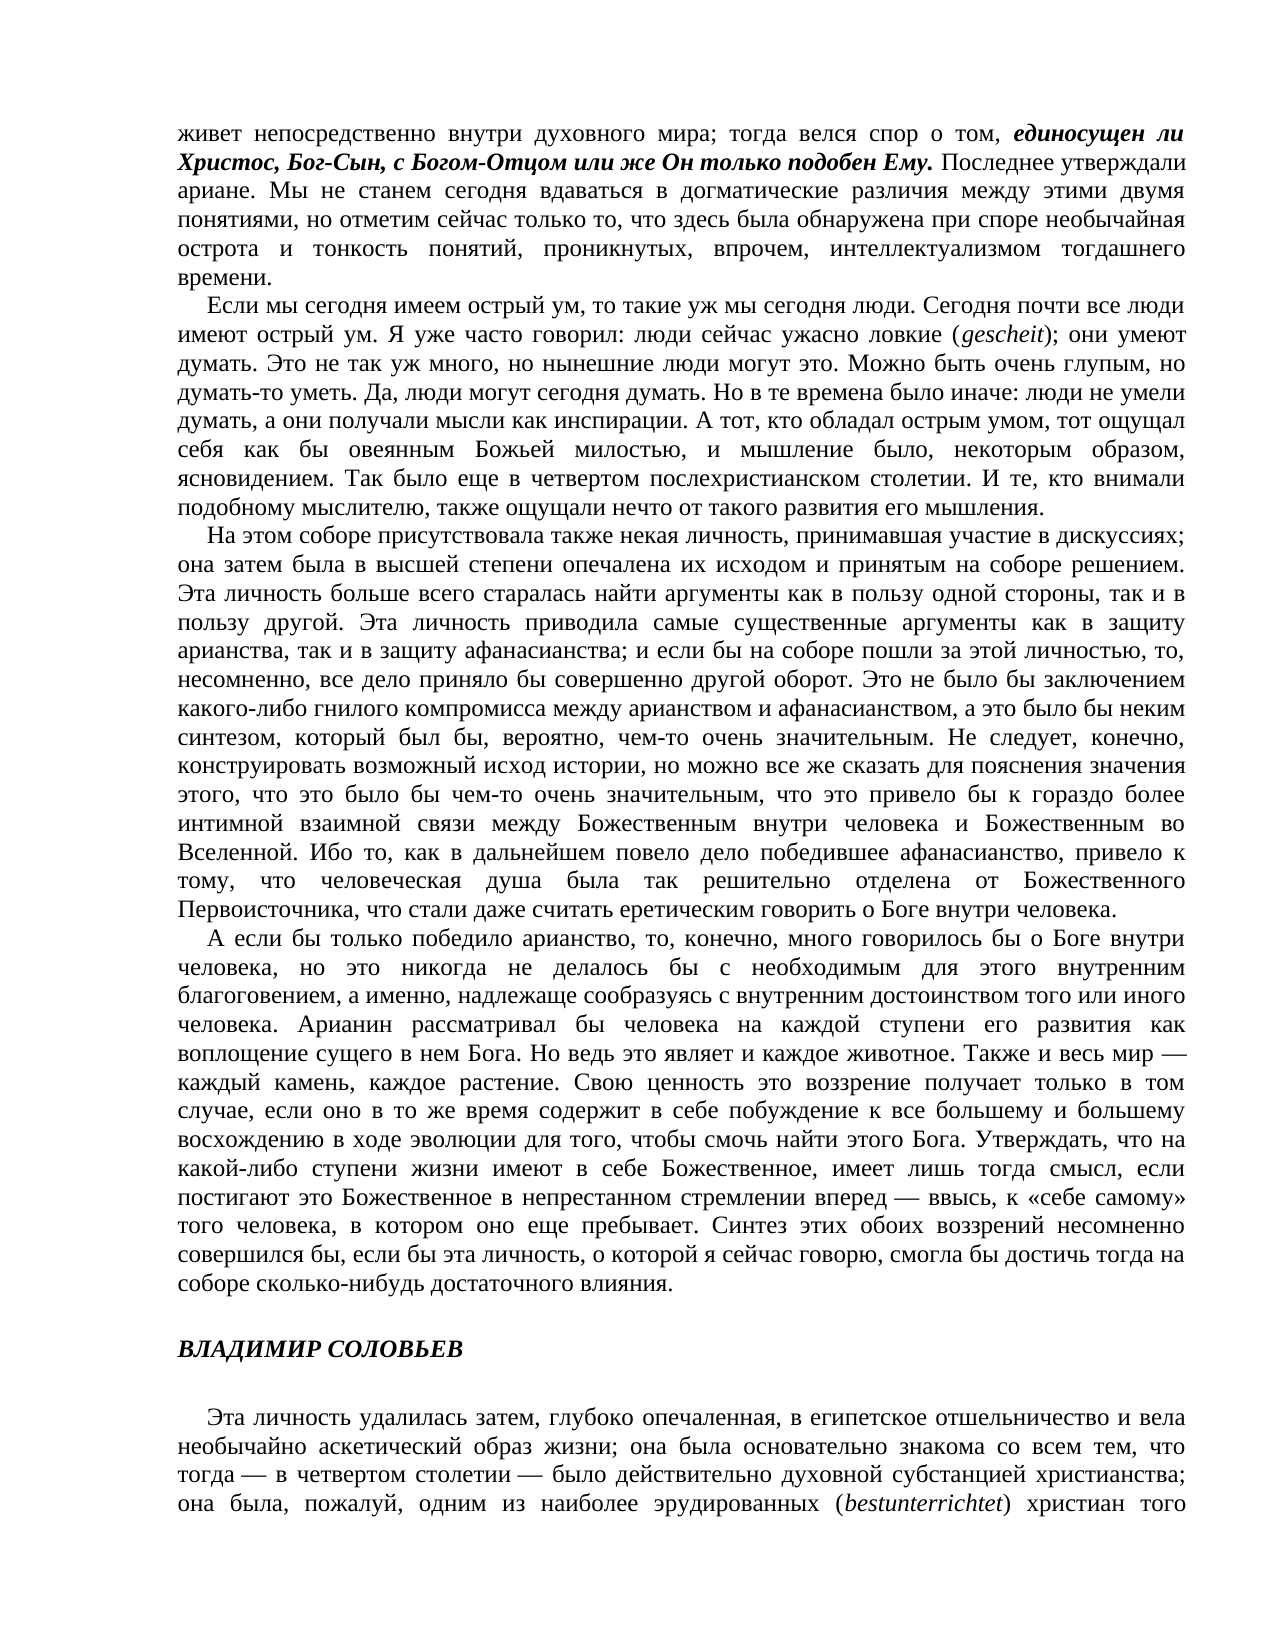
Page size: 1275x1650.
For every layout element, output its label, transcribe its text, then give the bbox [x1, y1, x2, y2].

text Эта личность удалилась затем, глубоко опечаленная, в египетское отшельничество и вела необычайно аскетический образ жизни; она была основательно знакома со всем тем, что тогда — в четвертом столетии — было действительно духовной субстанцией христианства; она была, пожалуй, одним из наиболее эрудированных (bestunterrichtet) христиан того [177, 1402, 1186, 1517]
text На этом соборе присутствовала также некая личность, принимавшая участие в дискуссиях; она затем была в высшей степени опечалена их исходом и принятым на соборе решением. Эта личность больше всего старалась найти аргументы как в пользу одной стороны, так и в пользу другой. Эта личность приводила самые существенные аргументы как в защиту арианства, так и в защиту афанасианства; и если бы на соборе пошли за этой личностью, то, несомненно, все дело приняло бы совершенно другой оборот. Это не было бы заключением какого-либо гнилого компромисса между арианством и афанасианством, а это было бы неким синтезом, который был бы, вероятно, чем-то очень значительным. Не следует, конечно, конструировать возможный исход истории, но можно все же сказать для пояснения значения этого, что это было бы чем-то очень значительным, что это привело бы к гораздо более интимной взаимной связи между Божественным внутри человека и Божественным во Вселенной. Ибо то, как в дальнейшем повело дело победившее афанасианство, привело к тому, что человеческая душа была так решительно отделена от Божественного Первоисточника, что стали даже считать еретическим говорить о Боге внутри человека. [177, 521, 1186, 923]
text ВЛАДИМИР СОЛОВЬЕВ [177, 1334, 1186, 1362]
text А если бы только победило арианство, то, конечно, много говорилось бы о Боге внутри человека, но это никогда не делалось бы с необходимым для этого внутренним благоговением, а именно, надлежаще сообразуясь с внутренним достоинством того или иного человека. Арианин рассматривал бы человека на каждой ступени его развития как воплощение сущего в нем Бога. Но ведь это являет и каждое животное. Также и весь мир — каждый камень, каждое растение. Свою ценность это воззрение получает только в том случае, если оно в то же время содержит в себе побуждение к все большему и большему восхождению в ходе эволюции для того, чтобы смочь найти этого Бога. Утверждать, что на какой-либо ступени жизни имеют в себе Божественное, имеет лишь тогда смысл, если постигают это Божественное в непрестанном стремлении вперед — ввысь, к «себе самому» того человека, в котором оно еще пребывает. Синтез этих обоих воззрений несомненно совершился бы, если бы эта личность, о которой я сейчас говорю, смогла бы достичь тогда на соборе сколько-нибудь достаточного влияния. [177, 923, 1186, 1297]
text Если мы сегодня имеем острый ум, то такие уж мы сегодня люди. Сегодня почти все люди имеют острый ум. Я уже часто говорил: люди сейчас ужасно ловкие (gescheit); они умеют думать. Это не так уж много, но нынешние люди могут это. Можно быть очень глупым, но думать-то уметь. Да, люди могут сегодня думать. Но в те времена было иначе: люди не умели думать, а они получали мысли как инспирации. А тот, кто обладал острым умом, тот ощущал себя как бы овеянным Божьей милостью, и мышление было, некоторым образом, ясновидением. Так было еще в четвертом послехристианском столетии. И те, кто внимали подобному мыслителю, также ощущали нечто от такого развития его мышления. [177, 291, 1186, 521]
text живет непосредственно внутри духовного мира; тогда велся спор о том, единосущен ли Христос, Бог-Сын, с Богом-Отцом или же Он только подобен Ему. Последнее утверждали ариане. Мы не станем сегодня вдаваться в догматические различия между этими двумя понятиями, но отметим сейчас только то, что здесь была обнаружена при споре необычайная острота и тонкость понятий, проникнутых, впрочем, интеллектуализмом тогдашнего времени. [177, 118, 1186, 291]
